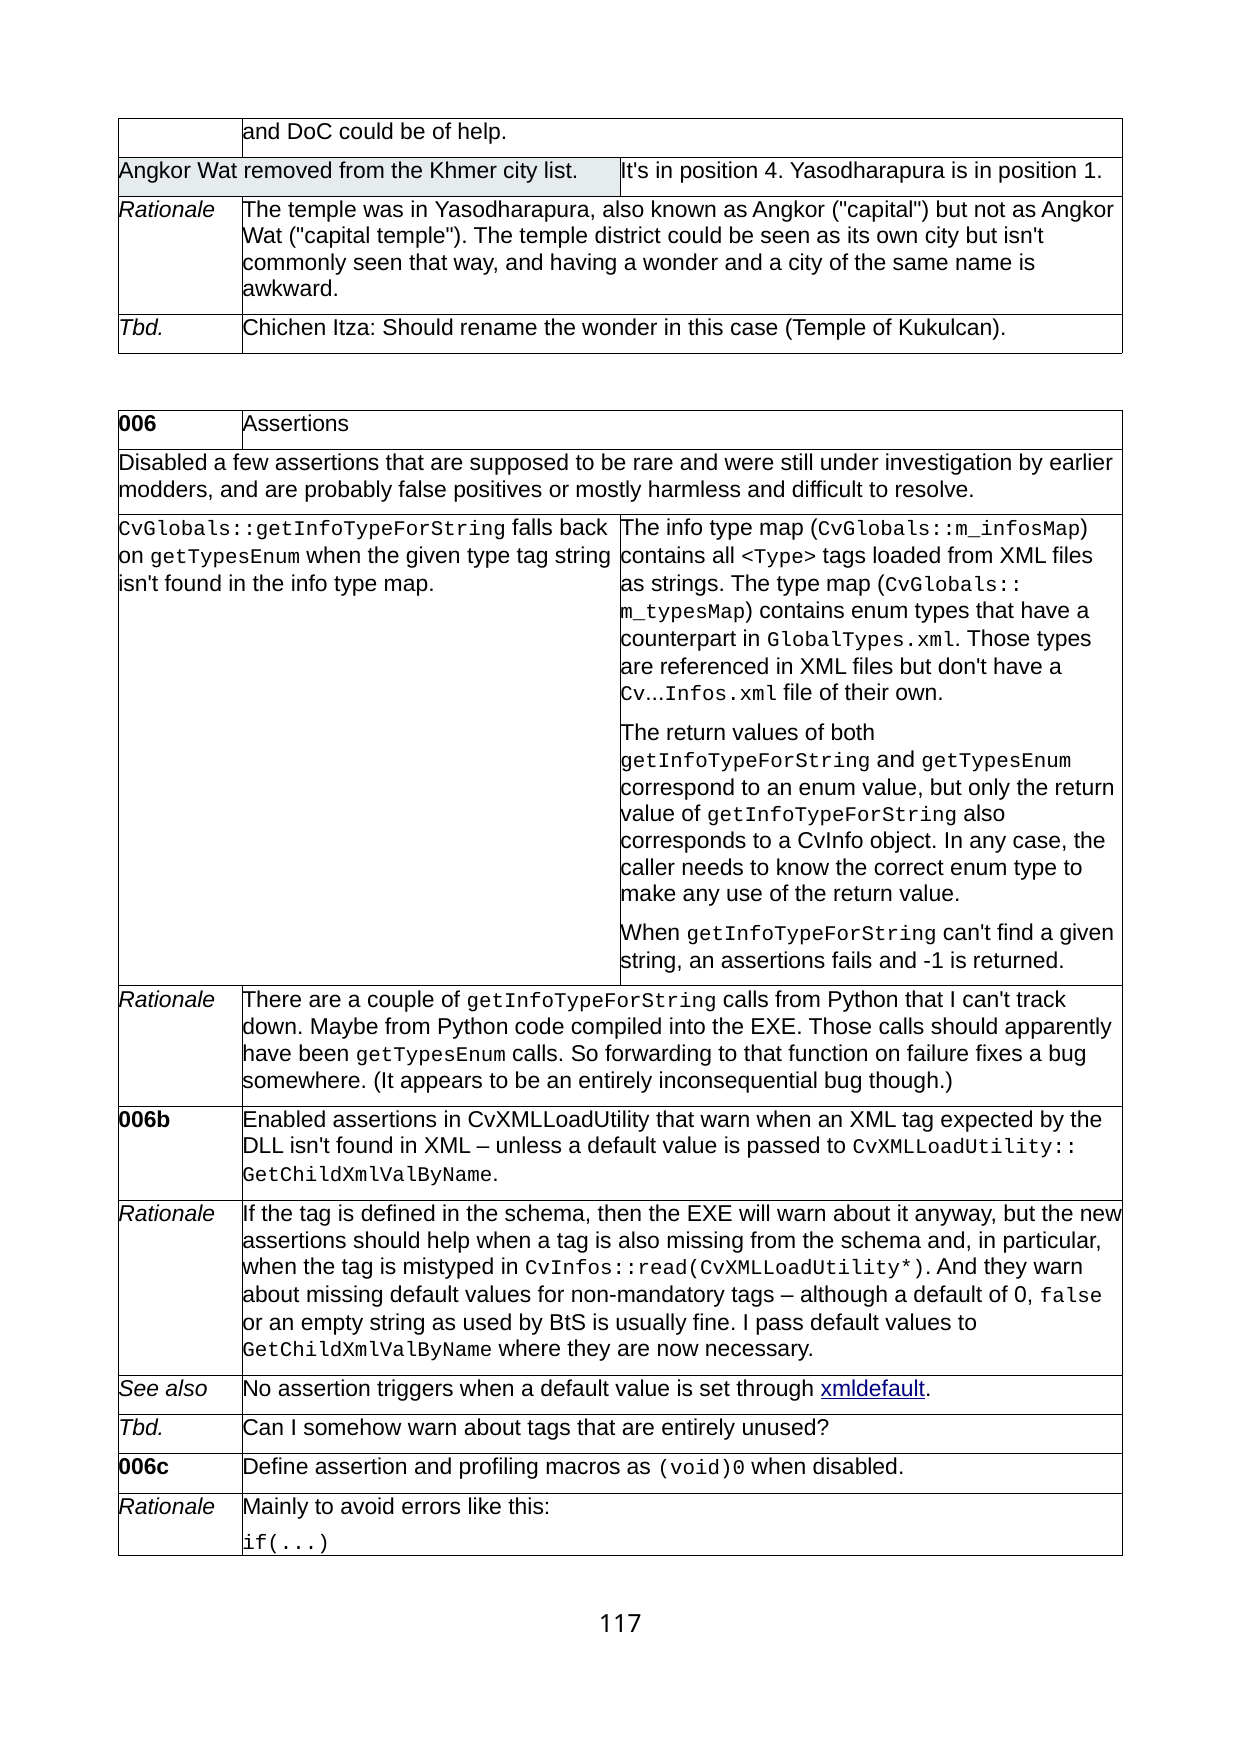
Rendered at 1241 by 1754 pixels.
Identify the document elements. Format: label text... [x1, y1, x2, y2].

table_cell Angkor Wat removed from the Khmer city list. [119, 158, 620, 196]
table_cell Rationale [119, 1201, 242, 1375]
table_cell Rationale [119, 197, 242, 314]
table_cell Define assertion and profiling macros as (void)0 when disabled. [243, 1454, 1122, 1493]
table_header 006 [119, 411, 242, 449]
table_cell It's in position 4. Yasodharapura is in position 1. [621, 158, 1122, 196]
table_cell The temple was in Yasodharapura, also known as Angkor ("capital") but not as Angkor Wat ("capital temple"). The temple district could be seen as its own city but isn't commonly seen that way, and having a wonder and a city of the same name is awkward. [243, 197, 1122, 314]
table_cell If the tag is defined in the schema, then the EXE will warn about it anyway, but the new assertions should help when a tag is also missing from the schema and, in particular, when the tag is mistyped in CvInfos::read(CvXMLLoadUtility*). And they warn about missing default values for non-mandatory tags – although a default of 0, false or an empty string as used by BtS is usually fine. I pass default values to GetChildXmlValByName where they are now necessary. [243, 1201, 1122, 1375]
table_cell See also [119, 1376, 242, 1414]
table_cell Mainly to avoid errors like this: if(...) [243, 1494, 1122, 1555]
table_cell Enabled assertions in CvXMLLoadUtility that warn when an XML tag expected by the DLL isn't found in XML – unless a default value is passed to CvXMLLoadUtility:: GetChildXmlValByName. [243, 1107, 1122, 1200]
table_cell No assertion triggers when a default value is set through xmldefault. [243, 1376, 1122, 1414]
table_cell There are a couple of getInfoTypeForString calls from Python that I can't track down. Maybe from Python code compiled into the EXE. Those calls should apparently have been getTypesEnum calls. So forwarding to that function on failure fixes a bug somewhere. (It appears to be an entirely inconsequential bug though.) [243, 986, 1122, 1106]
table_cell Tbd. [119, 315, 242, 353]
table_cell Disabled a few assertions that are supposed to be rare and were still under investigation by earlier modders, and are probably false positives or mostly harmless and difficult to resolve. [119, 450, 1122, 514]
table_header Assertions [243, 411, 1122, 449]
table_cell CvGlobals::getInfoTypeForString falls back on getTypesEnum when the given type tag string isn't found in the info type map. [119, 515, 620, 985]
table_cell and DoC could be of help. [243, 119, 1122, 157]
table_cell 006b [119, 1107, 242, 1200]
table_cell Rationale [119, 986, 242, 1106]
table_cell 006c [119, 1454, 242, 1493]
table_cell The info type map (CvGlobals::m_infosMap) contains all <Type> tags loaded from XML files as strings. The type map (CvGlobals:: m_typesMap) contains enum types that have a counterpart in GlobalTypes.xml. Those types are referenced in XML files but don't have a Cv...Infos.xml file of their own. The return values of both getInfoTypeForString and getTypesEnum correspond to an enum value, but only the return value of getInfoTypeForString also corresponds to a CvInfo object. In any case, the caller needs to know the correct enum type to make any use of the return value. When getInfoTypeForString can't find a given string, an assertions fails and -1 is returned. [621, 515, 1122, 985]
table_cell Can I somehow warn about tags that are entirely unused? [243, 1415, 1122, 1453]
table_cell [119, 119, 242, 157]
table_cell Tbd. [119, 1415, 242, 1453]
table_cell Rationale [119, 1494, 242, 1555]
table_cell Chichen Itza: Should rename the wonder in this case (Temple of Kukulcan). [243, 315, 1122, 353]
